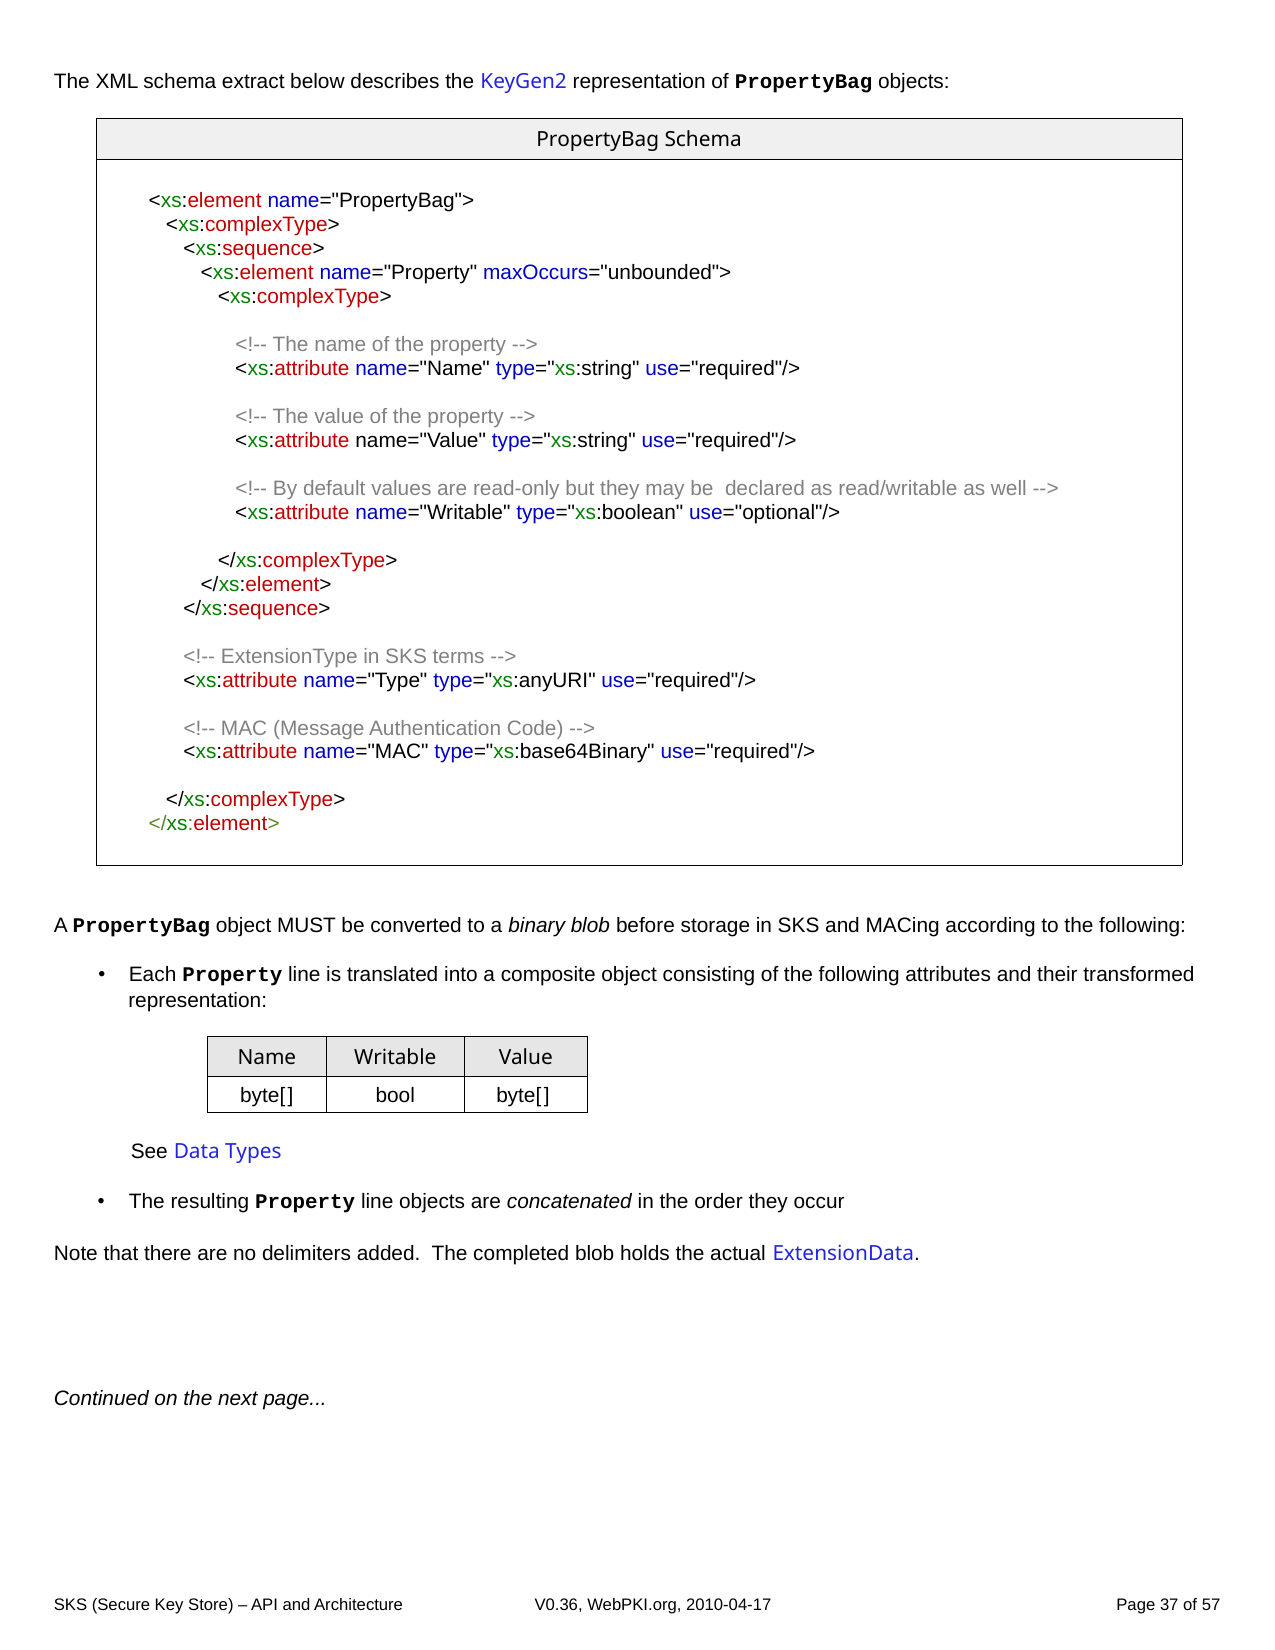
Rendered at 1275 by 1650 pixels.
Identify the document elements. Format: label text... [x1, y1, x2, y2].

table_cell byte⁮[ ] [465, 1077, 587, 1112]
text Continued on the next page... [54, 1386, 1221, 1410]
text Note that there are no delimiters added. The completed blob holds the actual ExtensionData. [54, 1238, 1221, 1267]
table_header PropertyBag Schema [97, 119, 1182, 159]
table_cell byte⁮[ ] [208, 1077, 326, 1112]
table_header Name [208, 1037, 326, 1076]
list See Data Types [101, 1112, 1221, 1189]
table_cell bool [327, 1077, 464, 1112]
table_cell <xs:element name="PropertyBag"> <xs:complexType> <xs:sequence> <xs:element name="Property" maxOccurs="unbounded"> <xs:complexType> <!-- The name of the property --> <xs:attribute name="Name" type="xs:string" use="required"/> <!-- The value of the property --> <xs:attribute name="Value" type="xs:string" use="required"/> <!-- By default values are read-only but they may be declared as read/writable as well --> <xs:attribute name="Writable" type="xs:boolean" use="optional"/> </xs:complexType> </xs:element> </xs:sequence> <!-- ExtensionType in SKS terms --> <xs:attribute name="Type" type="xs:anyURI" use="required"/> <!-- MAC (Message Authentication Code) --> <xs:attribute name="MAC" type="xs:base64Binary" use="required"/> </xs:complexType> </xs:element> [97, 160, 1182, 865]
text A PropertyBag object MUST be converted to a binary blob before storage in SKS and MACing according to the following: [54, 912, 1221, 962]
table_header Value [465, 1037, 587, 1076]
list The resulting Property line objects are concatenated in the order they occur [97, 1189, 1221, 1214]
table_header Writable [327, 1037, 464, 1076]
text The XML schema extract below describes the KeyGen2 representation of PropertyBag objects: [54, 66, 1221, 94]
list Each Property line is translated into a composite object consisting of the following attributes and their transformed representation: [98, 962, 1221, 1012]
